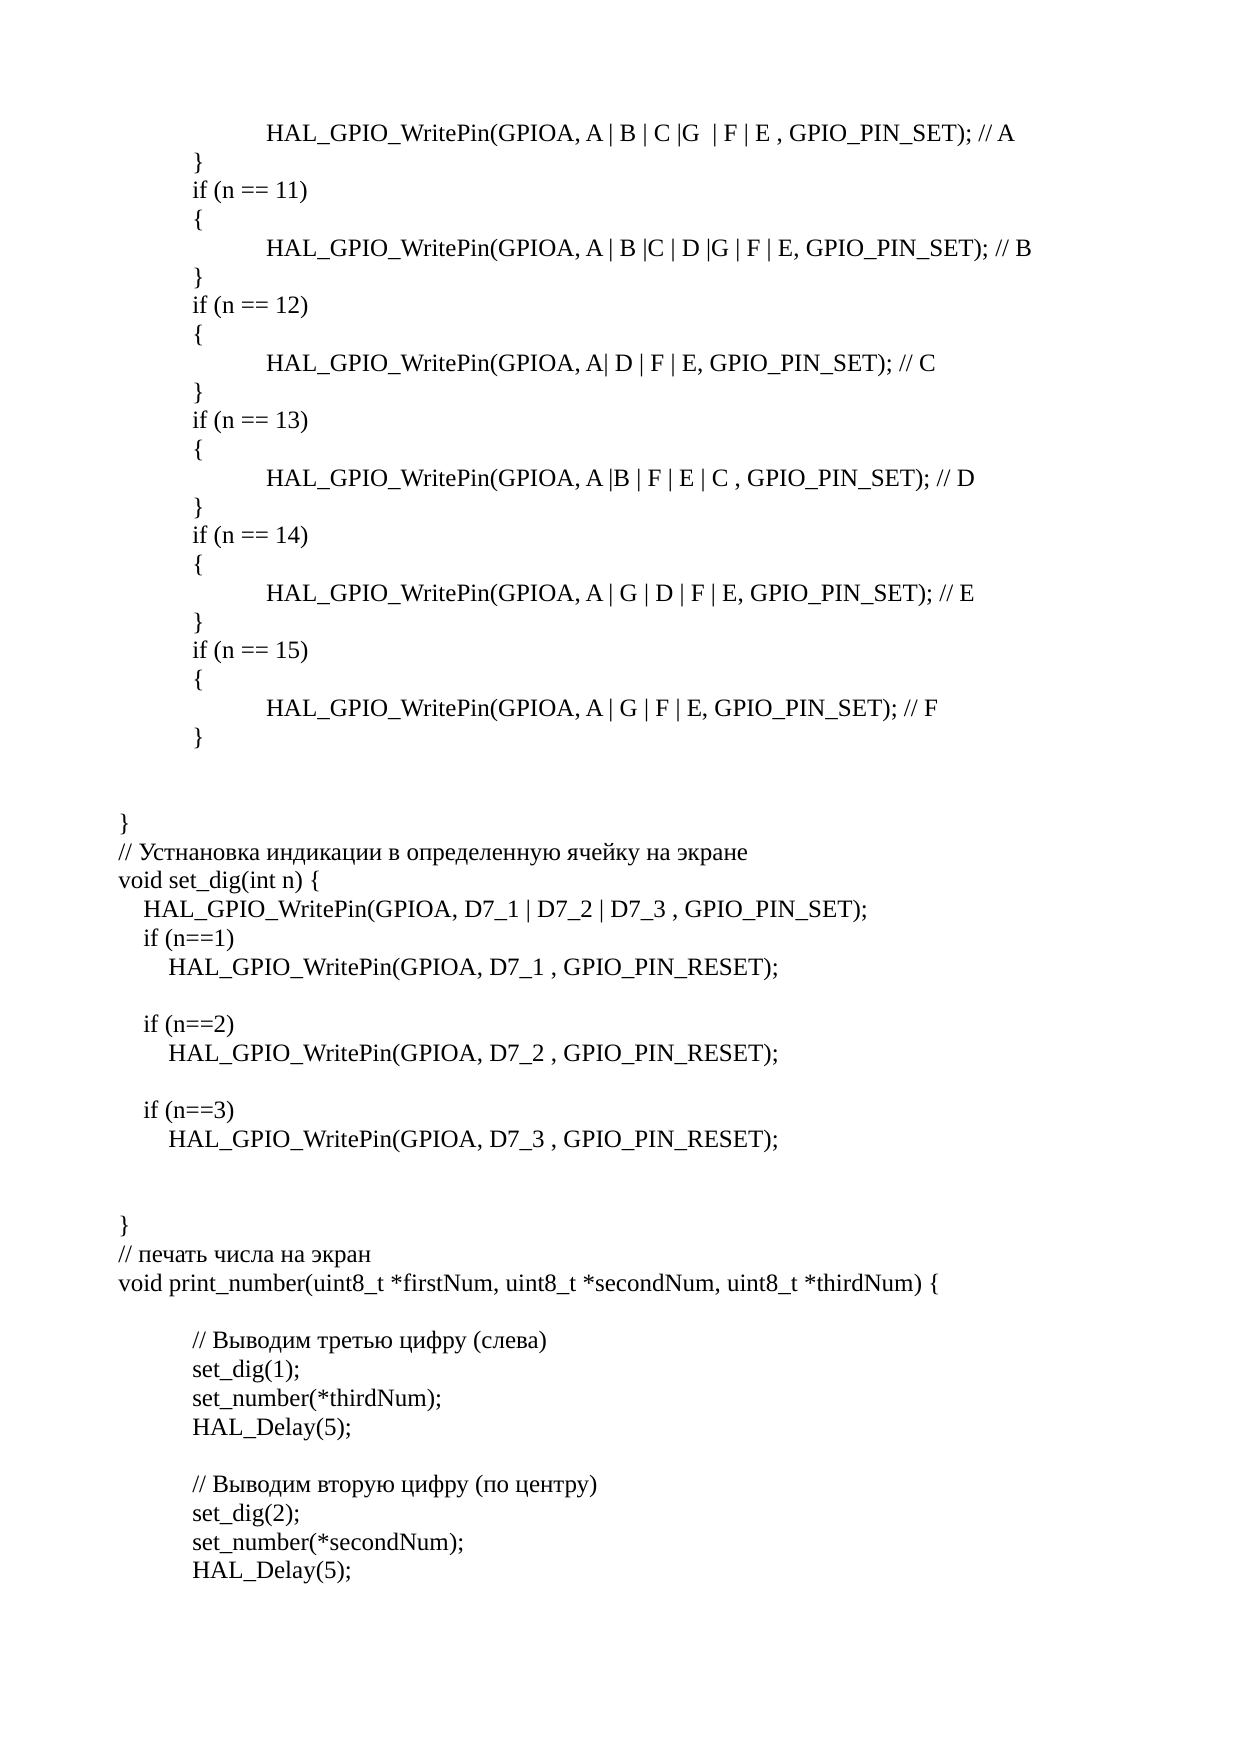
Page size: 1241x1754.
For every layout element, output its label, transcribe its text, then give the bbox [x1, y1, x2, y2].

text HAL_Delay(5); [118, 1412, 1122, 1441]
text void set_dig(int n) { [118, 866, 1122, 894]
text set_number(*thirdNum); [118, 1383, 1122, 1412]
text HAL_GPIO_WritePin(GPIOA, D7_1 | D7_2 | D7_3 , GPIO_PIN_SET); [118, 894, 1122, 923]
text if (n == 13) [118, 406, 1122, 434]
text if (n == 14) [118, 521, 1122, 549]
text // Выводим третью цифру (слева) [118, 1326, 1122, 1354]
text } [118, 1211, 1122, 1239]
text HAL_GPIO_WritePin(GPIOA, A| D | F | E, GPIO_PIN_SET); // C [118, 348, 1122, 377]
text } [118, 262, 1122, 291]
text } [118, 377, 1122, 406]
text void print_number(uint8_t *firstNum, uint8_t *secondNum, uint8_t *thirdNum) { [118, 1268, 1122, 1297]
text if (n==2) [118, 1009, 1122, 1038]
text HAL_Delay(5); [118, 1556, 1122, 1584]
text if (n == 11) [118, 176, 1122, 204]
text if (n == 15) [118, 636, 1122, 664]
text if (n==1) [118, 923, 1122, 952]
text HAL_GPIO_WritePin(GPIOA, A | B | C |G | F | E , GPIO_PIN_SET); // A [118, 118, 1122, 147]
text } [118, 147, 1122, 176]
text // печать числа на экран [118, 1239, 1122, 1268]
text { [118, 549, 1122, 578]
text HAL_GPIO_WritePin(GPIOA, D7_2 , GPIO_PIN_RESET); [118, 1038, 1122, 1067]
text { [118, 664, 1122, 693]
text HAL_GPIO_WritePin(GPIOA, D7_1 , GPIO_PIN_RESET); [118, 952, 1122, 981]
text { [118, 204, 1122, 233]
text { [118, 319, 1122, 348]
text } [118, 808, 1122, 837]
text HAL_GPIO_WritePin(GPIOA, A |B | F | E | C , GPIO_PIN_SET); // D [118, 463, 1122, 492]
text // Выводим вторую цифру (по центру) [118, 1469, 1122, 1498]
text } [118, 492, 1122, 521]
text } [118, 607, 1122, 636]
text set_dig(2); [118, 1498, 1122, 1527]
text // Устнановка индикации в определенную ячейку на экране [118, 837, 1122, 866]
text set_number(*secondNum); [118, 1527, 1122, 1556]
text if (n == 12) [118, 291, 1122, 319]
text { [118, 434, 1122, 463]
text HAL_GPIO_WritePin(GPIOA, A | B |C | D |G | F | E, GPIO_PIN_SET); // B [118, 233, 1122, 262]
text set_dig(1); [118, 1354, 1122, 1383]
text } [118, 722, 1122, 751]
text HAL_GPIO_WritePin(GPIOA, D7_3 , GPIO_PIN_RESET); [118, 1124, 1122, 1153]
text if (n==3) [118, 1096, 1122, 1124]
text HAL_GPIO_WritePin(GPIOA, A | G | D | F | E, GPIO_PIN_SET); // E [118, 578, 1122, 607]
text HAL_GPIO_WritePin(GPIOA, A | G | F | E, GPIO_PIN_SET); // F [118, 693, 1122, 722]
